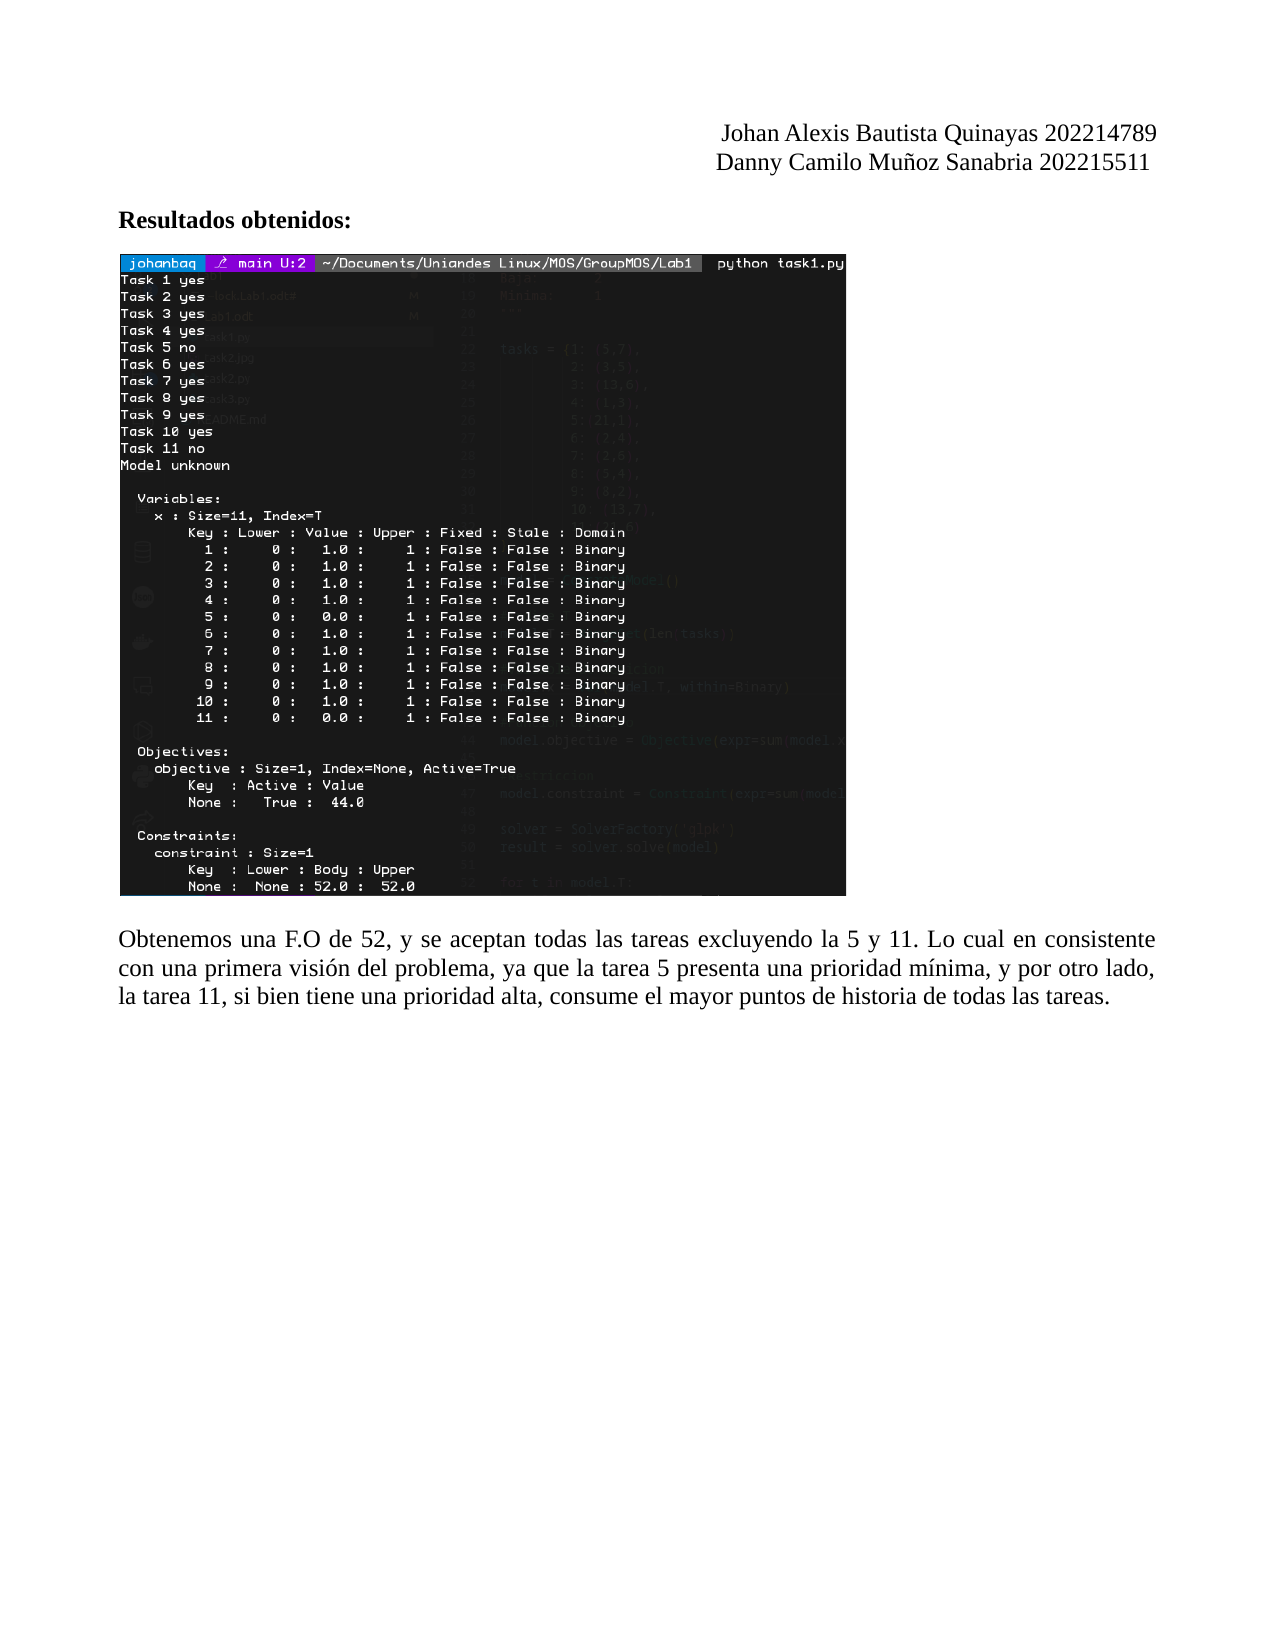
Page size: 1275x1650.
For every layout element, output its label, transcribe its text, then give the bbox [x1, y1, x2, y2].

text Obtenemos una F.O de 52, y se aceptan todas las tareas excluyendo la 5 y 11. Lo cual en consistente con una primera visión del problema, ya que la tarea 5 presenta una prioridad mínima, y por otro lado, la tarea 11, si bien tiene una prioridad alta, consume el mayor puntos de historia de todas las tareas. [118, 924, 1157, 1010]
text Resultados obtenidos: [118, 205, 1157, 234]
picture [120, 254, 847, 896]
